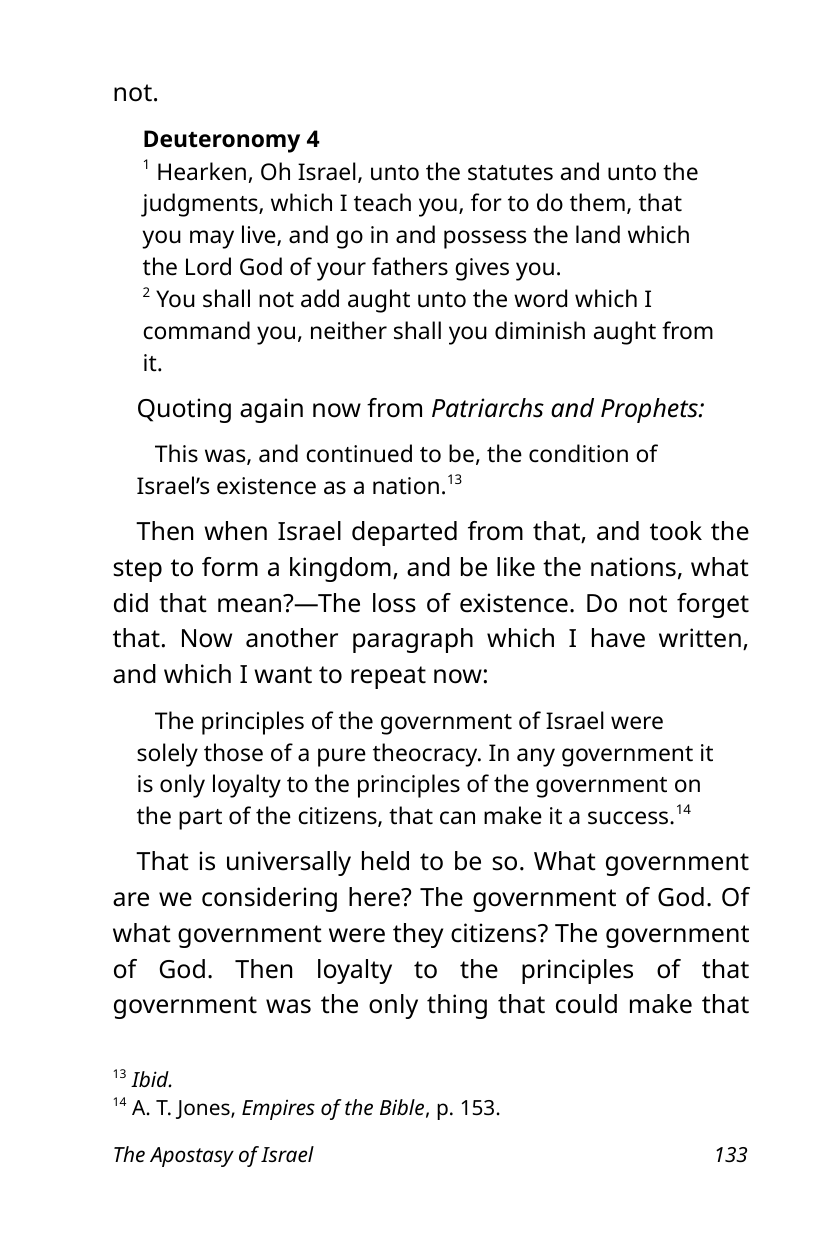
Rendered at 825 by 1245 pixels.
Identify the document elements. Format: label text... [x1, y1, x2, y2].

text Ibid. [112, 1065, 750, 1093]
text Quoting again now from Patriarchs and Prophets: [112, 391, 750, 424]
text That is universally held to be so. What government are we considering here? The government of God. Of what government were they citizens? The government of God. Then loyalty to the principles of that government was the only thing that could make that [112, 844, 750, 1021]
text Deuteronomy 4 [142, 123, 750, 154]
text 1 Hearken, Oh Israel, unto the statutes and unto the judgments, which I teach you, for to do them, that you may live, and go in and possess the land which the Lord God of your fathers gives you. [142, 155, 720, 282]
text Then when Israel departed from that, and took the step to form a kingdom, and be like the nations, what did that mean?—The loss of existence. Do not forget that. Now another paragraph which I have written, and which I want to repeat now: [112, 514, 750, 691]
text 2 You shall not add aught unto the word which I command you, neither shall you diminish aught from it. [142, 283, 720, 378]
text The principles of the government of Israel were solely those of a pure theocracy. In any government it is only loyalty to the principles of the government on the part of the citizens, that can make it a success. [136, 704, 726, 831]
text This was, and continued to be, the condition of Israel’s existence as a nation. [136, 438, 726, 501]
text not. [112, 75, 750, 109]
text A. T. Jones, Empires of the Bible, p. 153. [112, 1093, 750, 1122]
